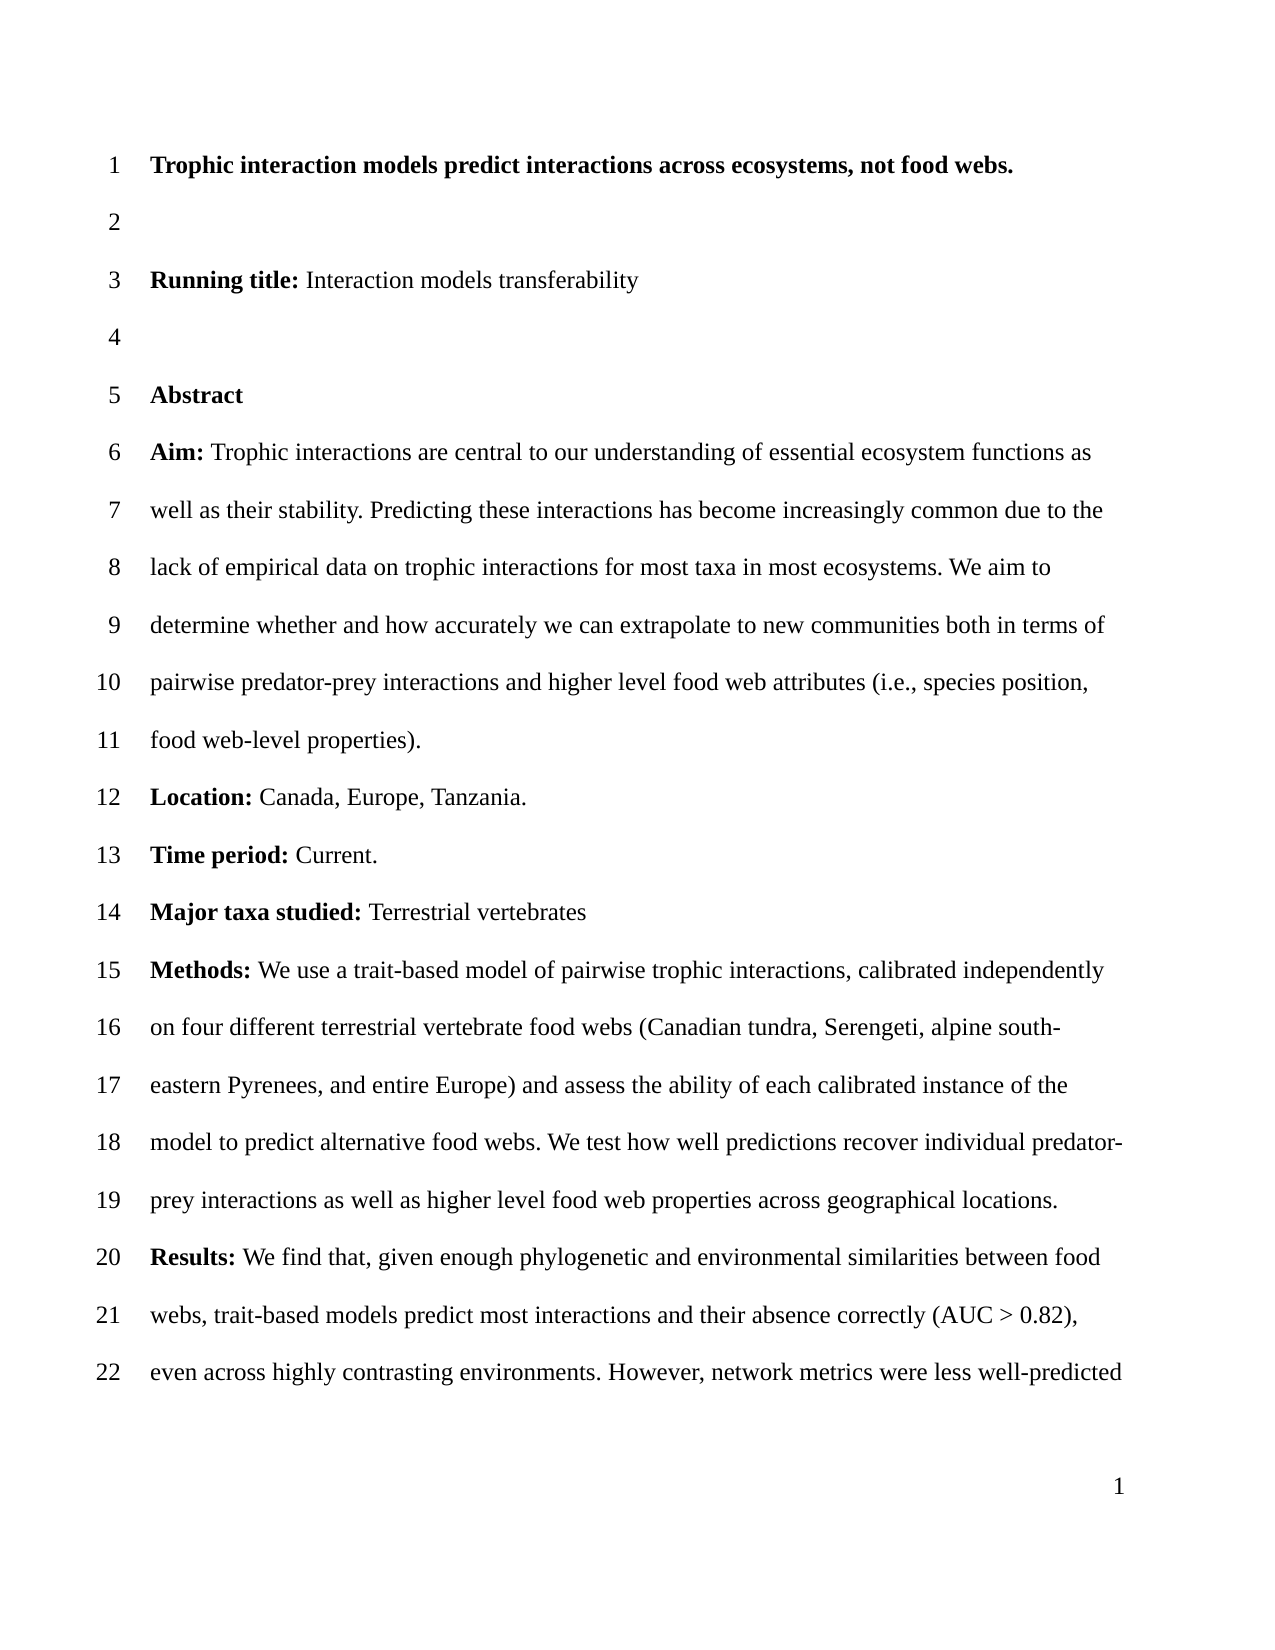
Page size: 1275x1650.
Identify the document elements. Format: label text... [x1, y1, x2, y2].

text Methods: We use a trait-based model of pairwise trophic interactions, calibrated independently on four different terrestrial vertebrate food webs (Canadian tundra, Serengeti, alpine south-eastern Pyrenees, and entire Europe) and assess the ability of each calibrated instance of the model to predict alternative food webs. We test how well predictions recover individual predator-prey interactions as well as higher level food web properties across geographical locations. [150, 955, 1125, 1214]
text Time period: Current. [150, 840, 1125, 869]
text Major taxa studied: Terrestrial vertebrates [150, 897, 1125, 926]
text Trophic interaction models predict interactions across ecosystems, not food webs. [150, 150, 1125, 179]
text Running title: Interaction models transferability [150, 265, 1125, 294]
text Location: Canada, Europe, Tanzania. [150, 782, 1125, 811]
text Abstract [150, 380, 1125, 409]
text Results: We find that, given enough phylogenetic and environmental similarities between food webs, trait-based models predict most interactions and their absence correctly (AUC > 0.82), even across highly contrasting environments. However, network metrics were less well-predicted [150, 1242, 1125, 1386]
text Aim: Trophic interactions are central to our understanding of essential ecosystem functions as well as their stability. Predicting these interactions has become increasingly common due to the lack of empirical data on trophic interactions for most taxa in most ecosystems. We aim to determine whether and how accurately we can extrapolate to new communities both in terms of pairwise predator-prey interactions and higher level food web attributes (i.e., species position, food web-level properties). [150, 437, 1125, 754]
